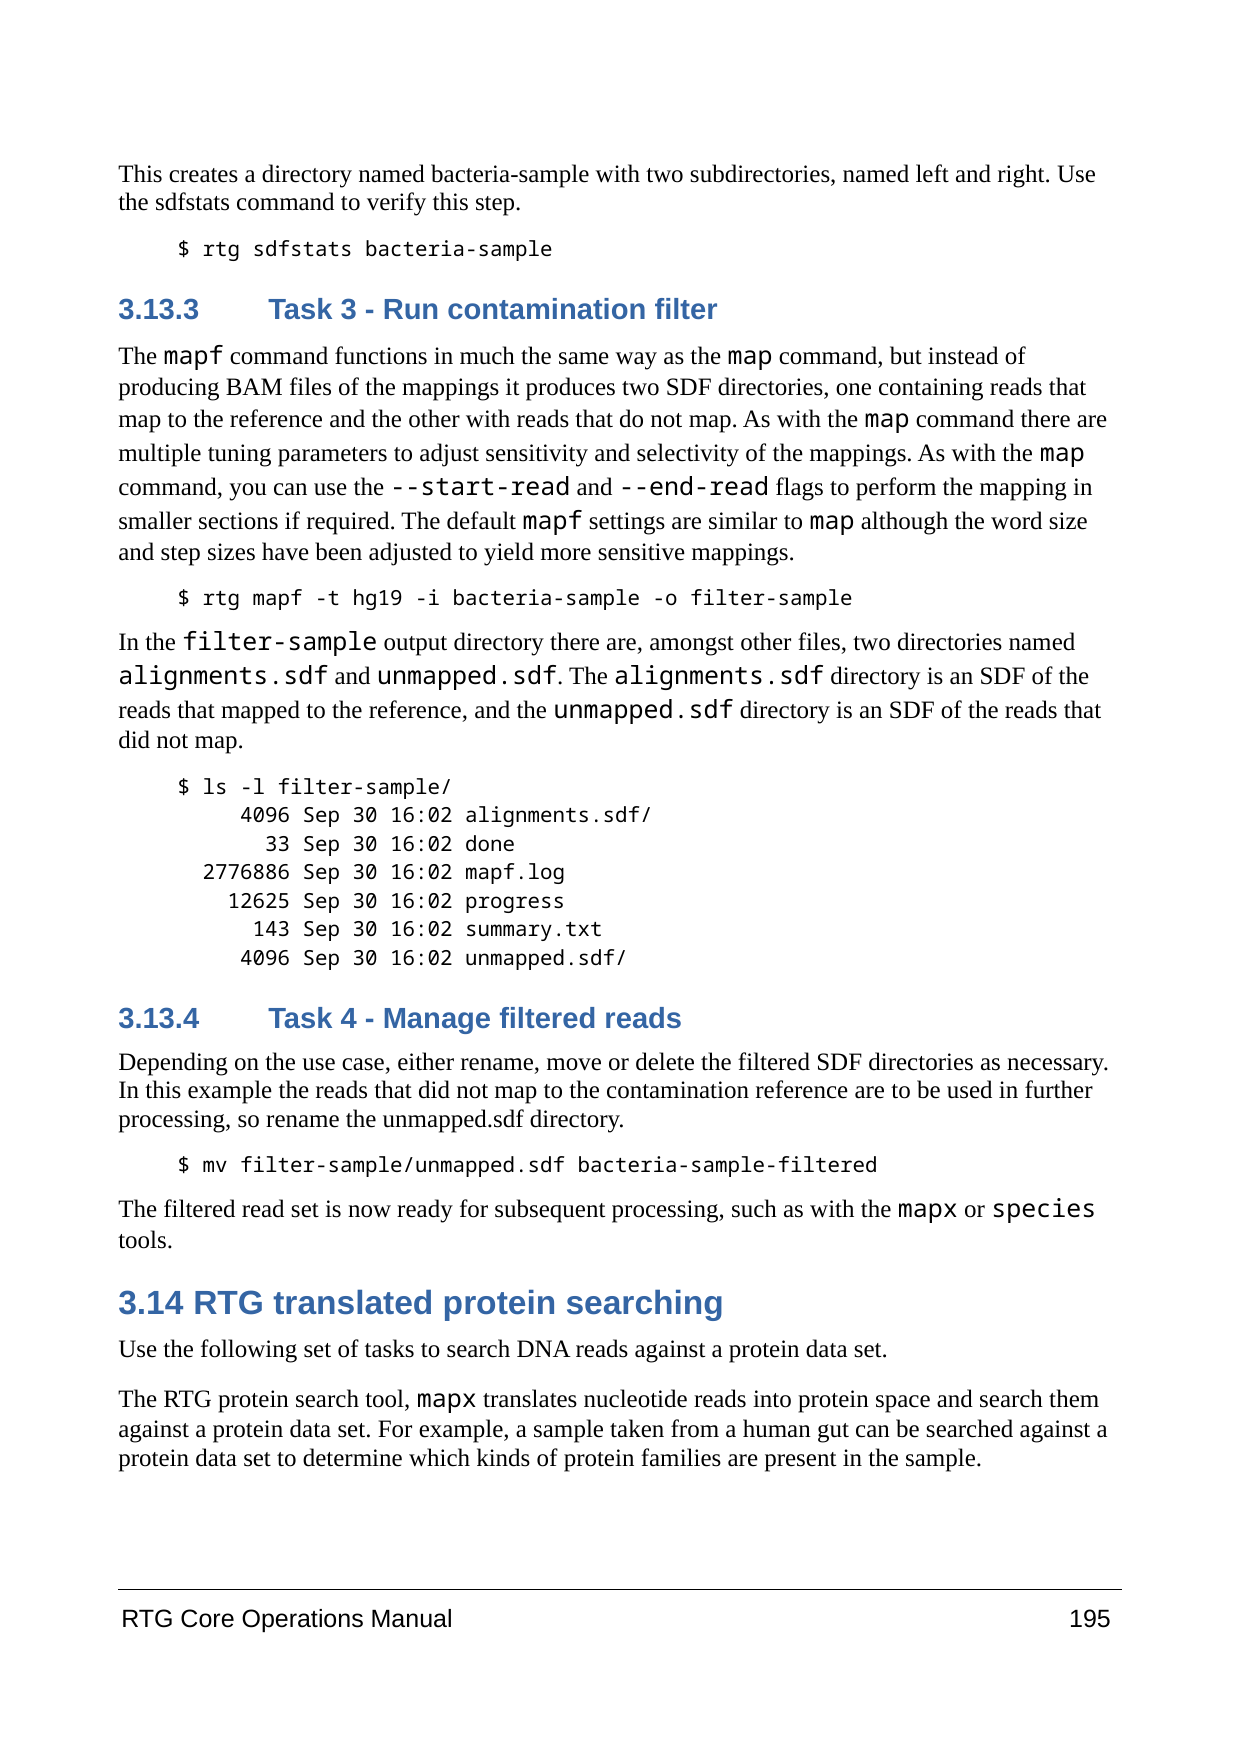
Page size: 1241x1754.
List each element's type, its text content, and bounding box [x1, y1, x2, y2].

text $ ls -l filter-sample/ [177, 772, 1122, 801]
text The filtered read set is now ready for subsequent processing, such as with the mapx or species tools. [118, 1191, 1122, 1253]
text 12625 Sep 30 16:02 progress [177, 886, 1122, 914]
text Use the following set of tasks to search DNA reads against a protein data set. [118, 1334, 1122, 1363]
subtitle Task 3 - Run contamination filter [118, 292, 1122, 325]
text 4096 Sep 30 16:02 unmapped.sdf/ [177, 943, 1122, 971]
text 143 Sep 30 16:02 summary.txt [177, 914, 1122, 943]
text $ mv filter-sample/unmapped.sdf bacteria-sample-filtered [177, 1151, 1122, 1179]
text In the filter-sample output directory there are, amongst other files, two directories named alignments.sdf and unmapped.sdf. The alignments.sdf directory is an SDF of the reads that mapped to the reference, and the unmapped.sdf directory is an SDF of the reads that did not map. [118, 623, 1122, 754]
text The mapf command functions in much the same way as the map command, but instead of producing BAM files of the mappings it produces two SDF directories, one containing reads that map to the reference and the other with reads that do not map. As with the map command there are multiple tuning parameters to adjust sensitivity and selectivity of the mappings. As with the map command, you can use the --start-read and --end-read flags to perform the mapping in smaller sections if required. The default mapf settings are similar to map although the word size and step sizes have been adjusted to yield more sensitive mappings. [118, 338, 1122, 566]
text 2776886 Sep 30 16:02 mapf.log [177, 857, 1122, 886]
text $ rtg mapf -t hg19 -i bacteria-sample -o filter-sample [177, 583, 1122, 612]
text Depending on the use case, either rename, move or delete the filtered SDF directories as necessary. In this example the reads that did not map to the contamination reference are to be used in further processing, so rename the unmapped.sdf directory. [118, 1047, 1122, 1133]
text 4096 Sep 30 16:02 alignments.sdf/ [177, 801, 1122, 829]
text $ rtg sdfstats bacteria-sample [177, 234, 1122, 262]
text This creates a directory named bacteria-sample with two subdirectories, named left and right. Use the sdfstats command to verify this step. [118, 159, 1122, 216]
text The RTG protein search tool, mapx translates nucleotide reads into protein space and search them against a protein data set. For example, a sample taken from a human gut can be searched against a protein data set to determine which kinds of protein families are present in the sample. [118, 1381, 1122, 1472]
text 33 Sep 30 16:02 done [177, 829, 1122, 857]
subtitle Task 4 - Manage filtered reads [118, 1001, 1122, 1034]
subtitle RTG translated protein searching [118, 1283, 1122, 1322]
